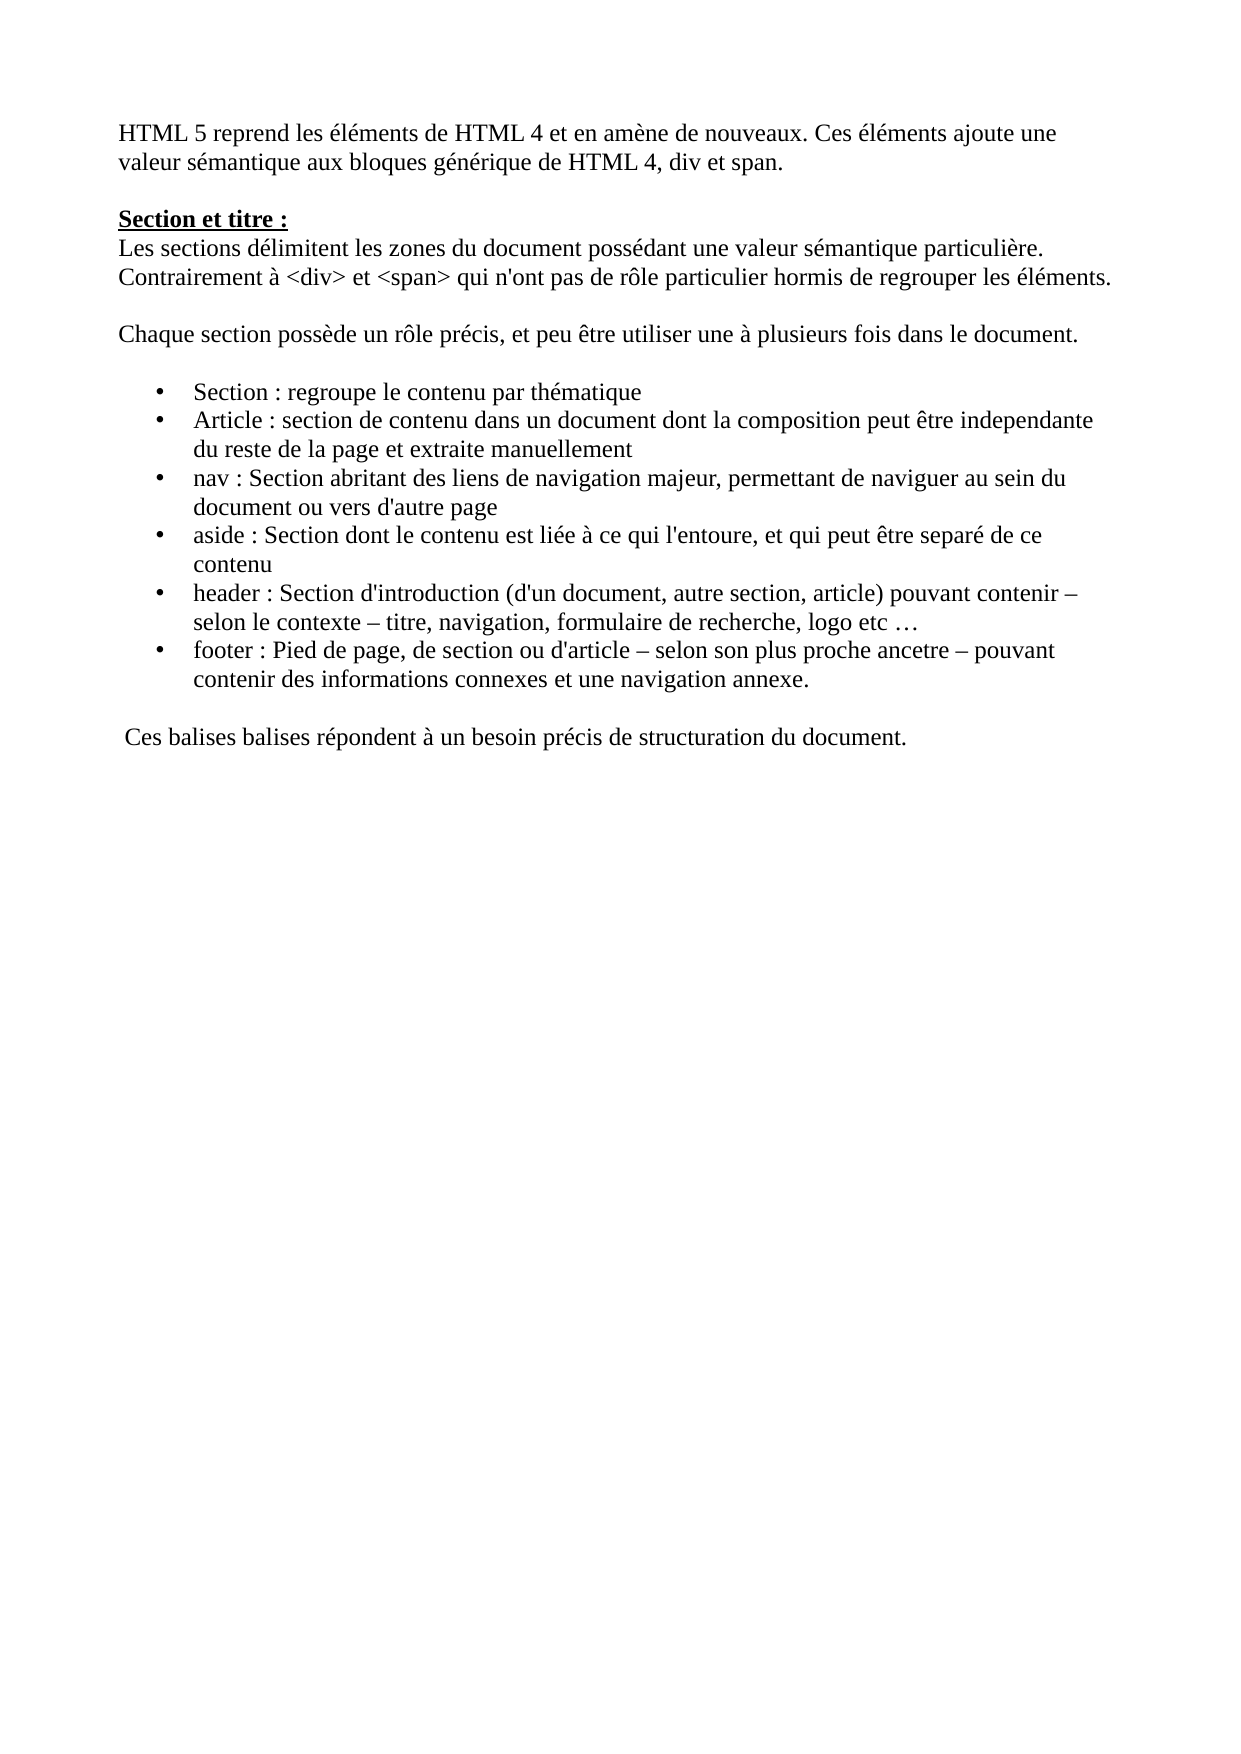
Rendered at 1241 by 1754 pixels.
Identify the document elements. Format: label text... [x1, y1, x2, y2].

text Les sections délimitent les zones du document possédant une valeur sémantique particulière. Contrairement à <div> et <span> qui n'ont pas de rôle particulier hormis de regrouper les éléments. [118, 233, 1122, 291]
list header : Section d'introduction (d'un document, autre section, article) pouvant contenir – selon le contexte – titre, navigation, formulaire de recherche, logo etc … [156, 578, 1122, 636]
list aside : Section dont le contenu est liée à ce qui l'entoure, et qui peut être separé de ce contenu [156, 521, 1122, 578]
text Ces balises balises répondent à un besoin précis de structuration du document. [118, 722, 1122, 751]
list Section : regroupe le contenu par thématique [156, 377, 1122, 406]
list nav : Section abritant des liens de navigation majeur, permettant de naviguer au sein du document ou vers d'autre page [156, 463, 1122, 521]
text HTML 5 reprend les éléments de HTML 4 et en amène de nouveaux. Ces éléments ajoute une valeur sémantique aux bloques générique de HTML 4, div et span. [118, 118, 1122, 176]
list Article : section de contenu dans un document dont la composition peut être independante du reste de la page et extraite manuellement [156, 406, 1122, 463]
list footer : Pied de page, de section ou d'article – selon son plus proche ancetre – pouvant contenir des informations connexes et une navigation annexe. [156, 636, 1122, 693]
text Chaque section possède un rôle précis, et peu être utiliser une à plusieurs fois dans le document. [118, 319, 1122, 348]
text Section et titre : [118, 204, 1122, 233]
